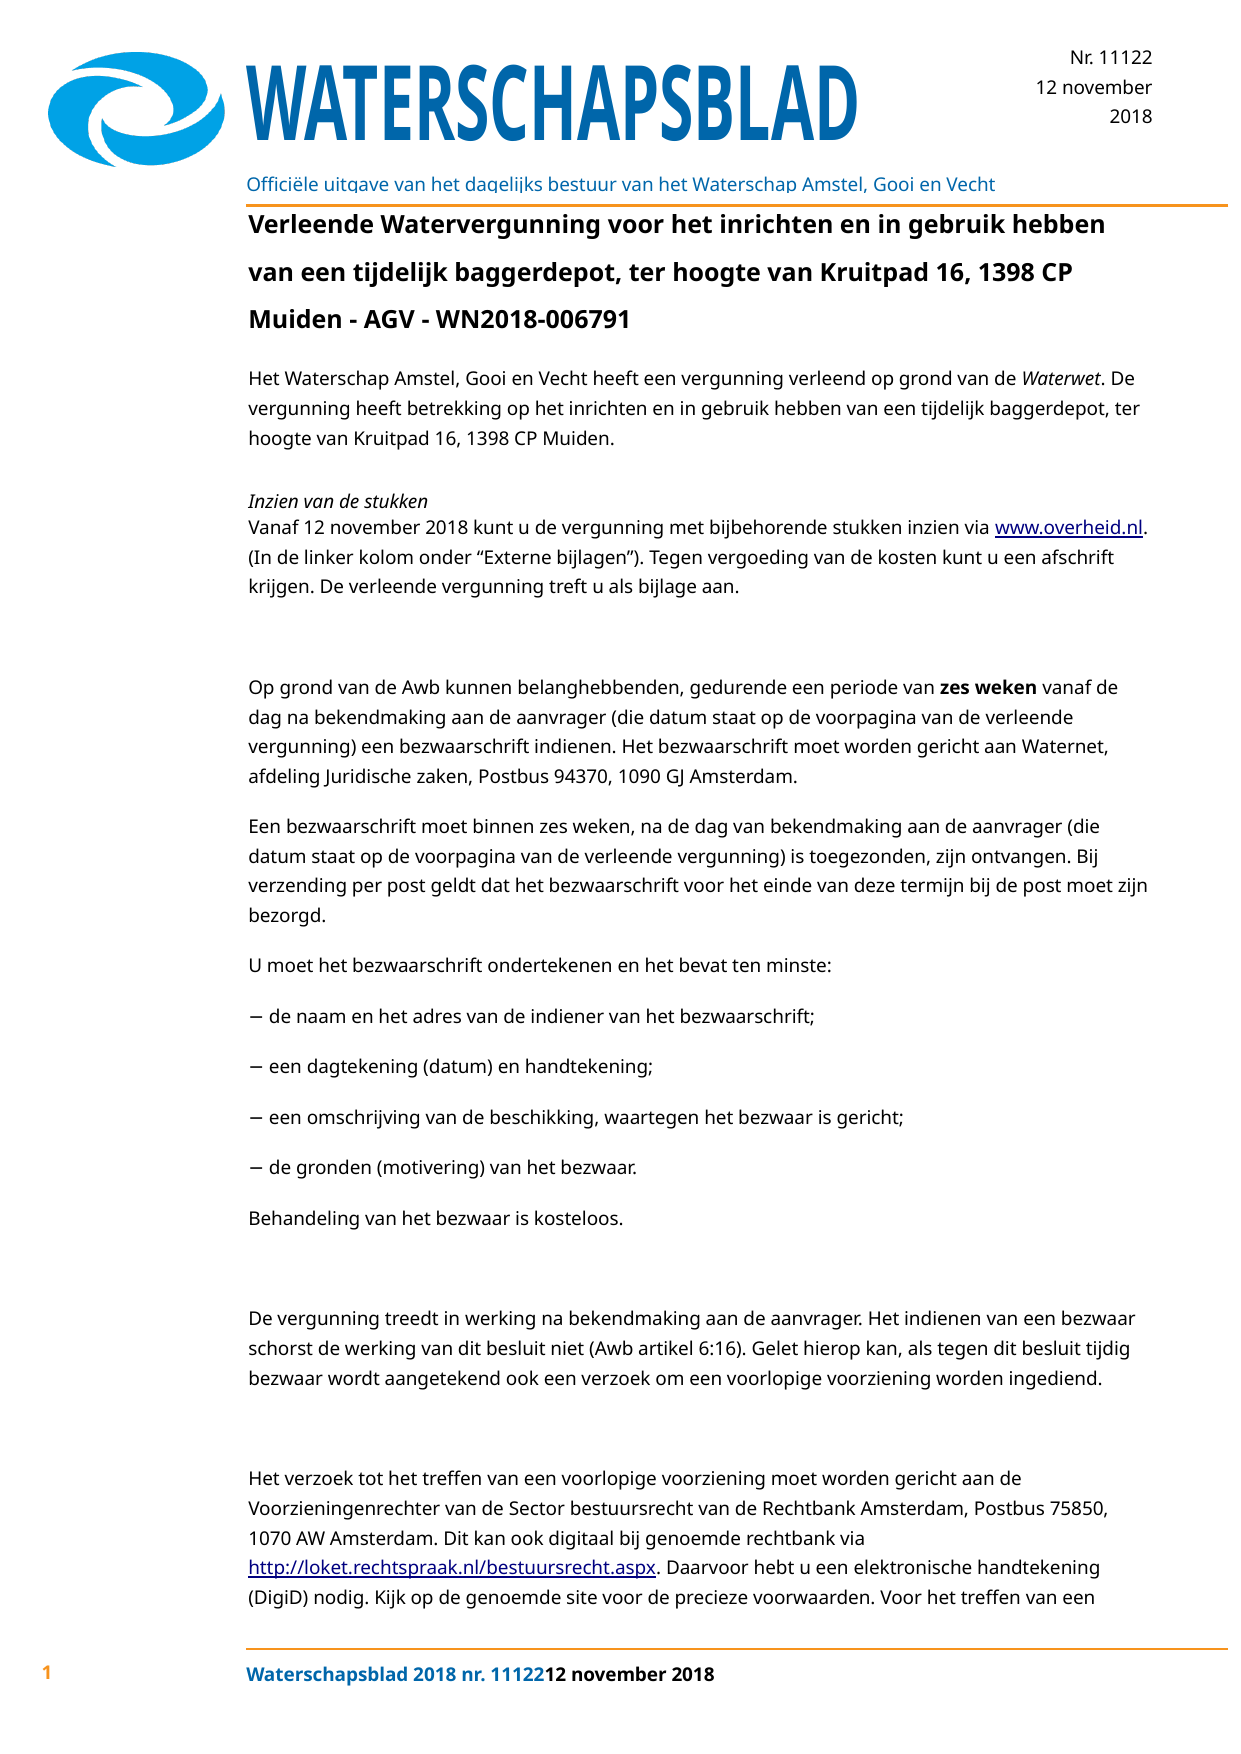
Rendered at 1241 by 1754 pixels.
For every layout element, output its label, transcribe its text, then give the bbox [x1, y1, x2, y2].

text Vanaf 12 november 2018 kunt u de vergunning met bijbehorende stukken inzien via www.overheid.nl. (In de linker kolom onder “Externe bijlagen”). Tegen vergoeding van de kosten kunt u een afschrift krijgen. De verleende vergunning treft u als bijlage aan. [248, 514, 1152, 599]
text Op grond van de Awb kunnen belanghebbenden, gedurende een periode van zes weken vanaf de dag na bekendmaking aan de aanvrager (die datum staat op de voorpagina van de verleende vergunning) een bezwaarschrift indienen. Het bezwaarschrift moet worden gericht aan Waternet, afdeling Juridische zaken, Postbus 94370, 1090 GJ Amsterdam. [248, 674, 1152, 789]
text − een dagtekening (datum) en handtekening; [248, 1053, 1152, 1079]
picture [41, 47, 231, 172]
text Verleende Watervergunning voor het inrichten en in gebruik hebben van een tijdelijk baggerdepot, ter hoogte van Kruitpad 16, 1398 CP Muiden - AGV - WN2018-006791 [248, 207, 1152, 336]
text − een omschrijving van de beschikking, waartegen het bezwaar is gericht; [248, 1104, 1152, 1130]
text Behandeling van het bezwaar is kosteloos. [248, 1205, 1152, 1231]
text U moet het bezwaarschrift ondertekenen en het bevat ten minste: [248, 953, 1152, 978]
text De vergunning treedt in werking na bekendmaking aan de aanvrager. Het indienen van een bezwaar schorst de werking van dit besluit niet (Awb artikel 6:16). Gelet hierop kan, als tegen dit besluit tijdig bezwaar wordt aangetekend ook een verzoek om een voorlopige voorziening worden ingediend. [248, 1306, 1152, 1391]
text Het verzoek tot het treffen van een voorlopige voorziening moet worden gericht aan de Voorzieningenrechter van de Sector bestuursrecht van de Rechtbank Amsterdam, Postbus 75850, 1070 AW Amsterdam. Dit kan ook digitaal bij genoemde rechtbank via http://loket.rechtspraak.nl/bestuursrecht.aspx. Daarvoor hebt u een elektronische handtekening (DigiD) nodig. Kijk op de genoemde site voor de precieze voorwaarden. Voor het treffen van een [248, 1466, 1152, 1610]
text Inzien van de stukken [248, 489, 1152, 514]
text Het Waterschap Amstel, Gooi en Vecht heeft een vergunning verleend op grond van de Waterwet. De vergunning heeft betrekking op het inrichten en in gebruik hebben van een tijdelijk baggerdepot, ter hoogte van Kruitpad 16, 1398 CP Muiden. [248, 366, 1152, 450]
text − de naam en het adres van de indiener van het bezwaarschrift; [248, 1003, 1152, 1029]
text − de gronden (motivering) van het bezwaar. [248, 1154, 1152, 1180]
text Een bezwaarschrift moet binnen zes weken, na de dag van bekendmaking aan de aanvrager (die datum staat op de voorpagina van de verleende vergunning) is toegezonden, zijn ontvangen. Bij verzending per post geldt dat het bezwaarschrift voor het einde van deze termijn bij de post moet zijn bezorgd. [248, 813, 1152, 928]
